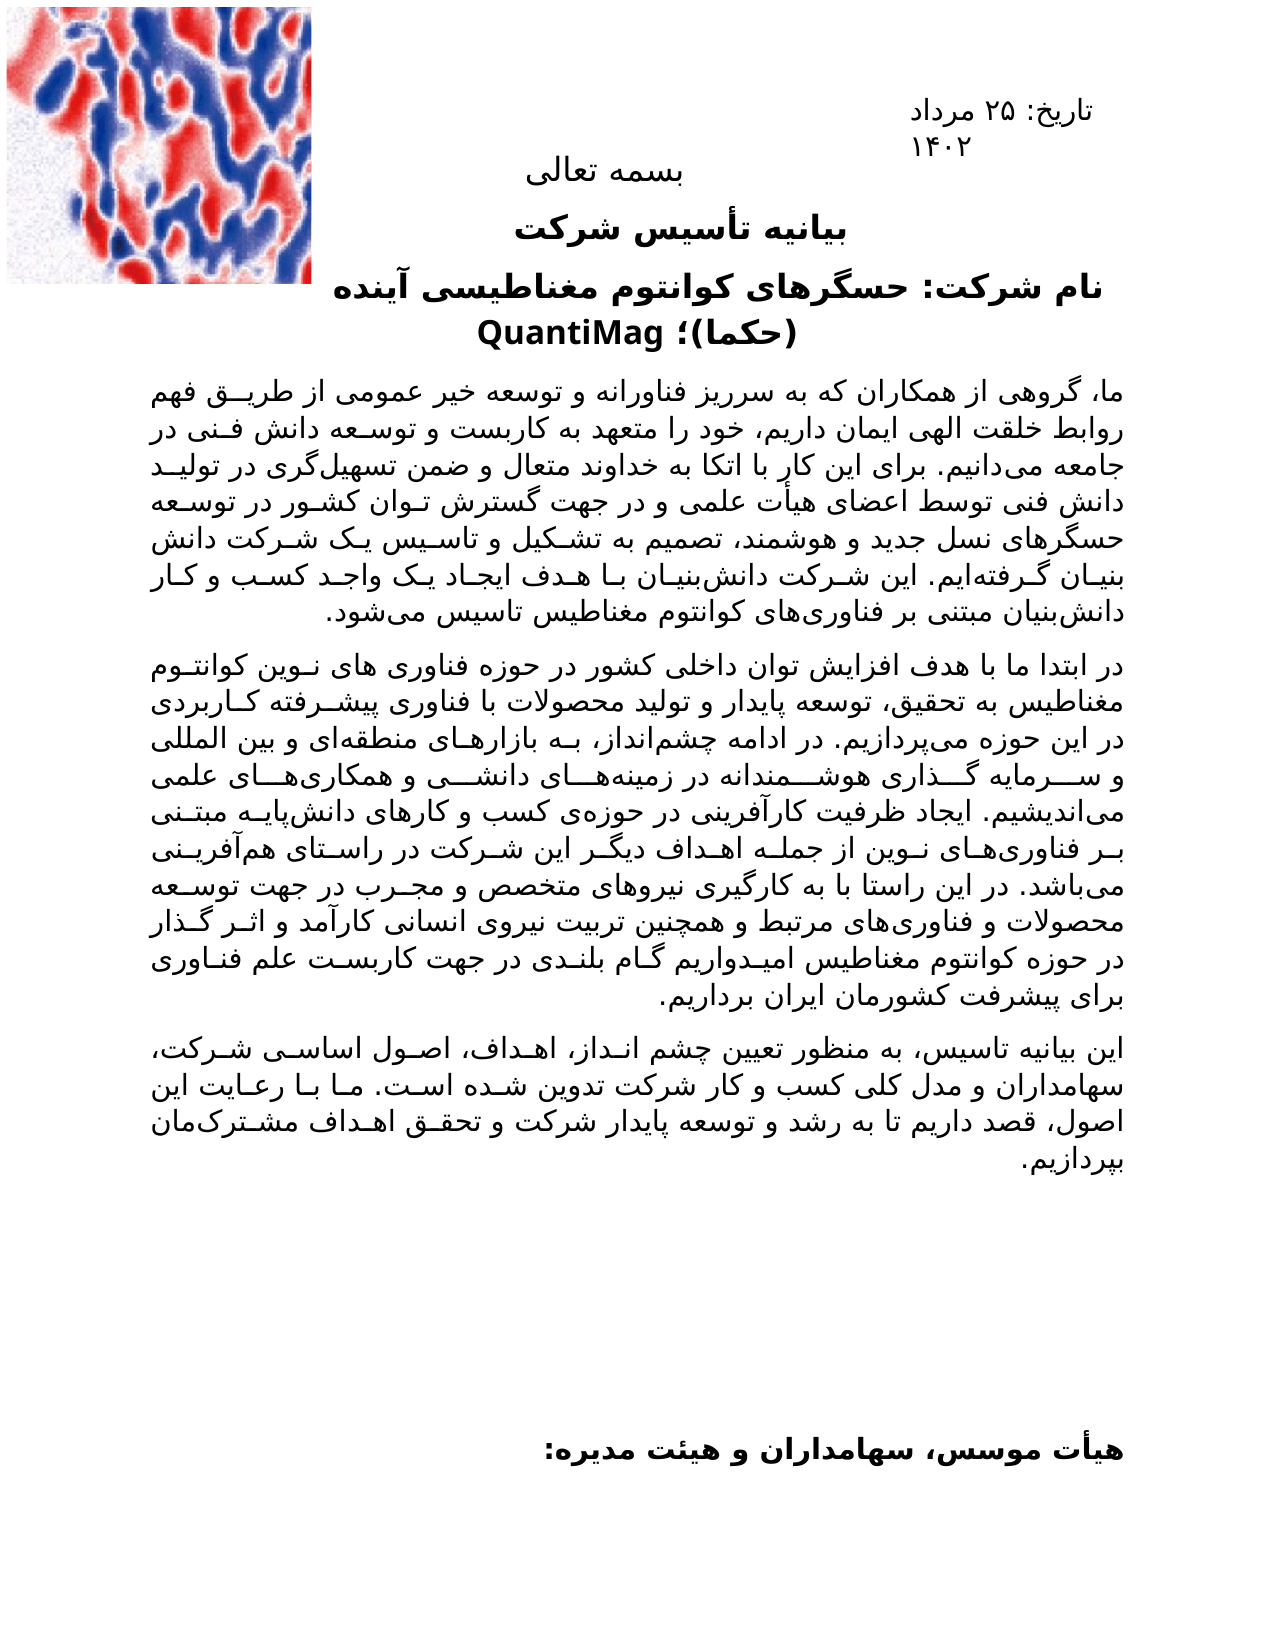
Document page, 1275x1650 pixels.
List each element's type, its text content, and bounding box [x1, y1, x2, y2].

text تاریخ: ۲۵ مرداد ۱۴۰۲ [909, 93, 1146, 163]
text در ابتدا ما با هدف افزایش توان داخلی کشور در حوزه فناوری های نوین کوانتوم مغناطیس به تحقیق، توسعه پایدار و تولید محصولات با فناوری پیشرفته کاربردی در این حوزه می‌پردازیم. در ادامه چشم‌انداز، به بازارهای منطقه‌ای و بین المللی و سرمایه گذاری هوشمندانه در زمینه‌های دانشی و همکاری‌های علمی می‌اندیشیم. ایجاد ظرفیت کارآفرینی در حوزه‌ی کسب و کارهای دانش‌پایه مبتنی بر فناوری‌های نوین از جمله اهداف دیگر این شرکت در راستای هم‌آفرینی می‌باشد. در این راستا با به کارگیری نیروهای متخصص و مجرب در جهت توسعه محصولات و فناوری‌های مرتبط و همچنین تربیت نیروی انسانی کارآمد و اثر گذار در حوزه کوانتوم مغناطیس امیدواریم گام بلندی در جهت کاربست علم فناوری برای پیشرفت کشورمان ایران برداریم. [150, 648, 1125, 1012]
text هیأت موسس، سهامداران و هیئت مدیره: [150, 1432, 1125, 1466]
text بیانیه تأسیس شرکت [312, 208, 1125, 247]
picture [6, 7, 312, 284]
text این بیانیه تاسیس، به منظور تعیین چشم انداز، اهداف، اصول اساسی شرکت، سهامداران و مدل کلی کسب و کار شرکت تدوین شده است. ما با رعایت این اصول، قصد داریم تا به رشد و توسعه پایدار شرکت و تحقق اهداف مشترک‌مان بپردازیم. [150, 1031, 1125, 1175]
text بسمه تعالی [312, 150, 1125, 189]
text نام شرکت: حسگرهای کوانتوم مغناطیسی آینده (حکما)؛ QuantiMag [150, 267, 1125, 354]
text ما، گروهی از همکاران که به سرریز فناورانه و توسعه خیر عمومی از طریق فهم روابط خلقت الهی ایمان داریم، خود را متعهد به کاربست و توسعه دانش فنی در جامعه می‌دانیم. برای این کار با اتکا به خداوند متعال و ضمن تسهیل‌گری در تولید دانش فنی توسط اعضای هیأت علمی و در جهت گسترش توان کشور در توسعه حسگرهای نسل جدید و هوشمند، تصمیم به تشکیل و تاسیس یک شرکت دانش بنیان گرفته‌ایم. این شرکت دانش‌بنیان با هدف ایجاد یک واجد کسب و کار دانش‌بنیان مبتنی بر فناوری‌های کوانتوم مغناطیس تاسیس می‌شود. [150, 374, 1125, 628]
